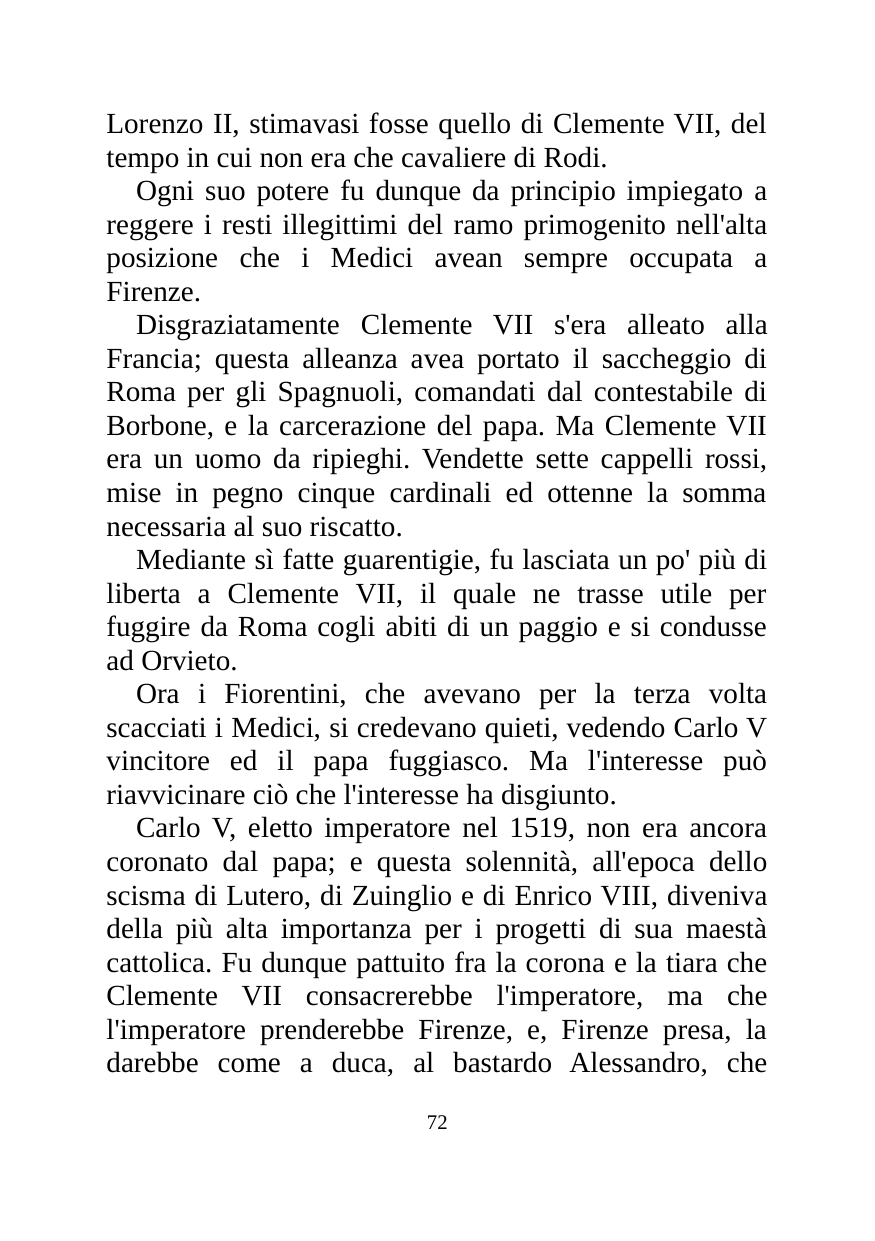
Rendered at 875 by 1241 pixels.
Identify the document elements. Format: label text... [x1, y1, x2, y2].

text Disgraziatamente Clemente VII s'era alleato alla Francia; questa alleanza avea portato il saccheggio di Roma per gli Spagnuoli, comandati dal contestabile di Borbone, e la carcerazione del papa. Ma Clemente VII era un uomo da ripieghi. Vendette sette cappelli rossi, mise in pegno cinque cardinali ed ottenne la somma necessaria al suo riscatto. [106, 307, 768, 542]
text Carlo V, eletto imperatore nel 1519, non era ancora coronato dal papa; e questa solennità, all'epoca dello scisma di Lutero, di Zuinglio e di Enrico VIII, diveniva della più alta importanza per i progetti di sua maestà cattolica. Fu dunque pattuito fra la corona e la tiara che Clemente VII consacrerebbe l'imperatore, ma che l'imperatore prenderebbe Firenze, e, Firenze presa, la darebbe come a duca, al bastardo Alessandro, che [106, 811, 768, 1079]
text Ogni suo potere fu dunque da principio impiegato a reggere i resti illegittimi del ramo primogenito nell'alta posizione che i Medici avean sempre occupata a Firenze. [106, 173, 768, 307]
text Lorenzo II, stimavasi fosse quello di Clemente VII, del tempo in cui non era che cavaliere di Rodi. [106, 106, 768, 173]
text Mediante sì fatte guarentigie, fu lasciata un po' più di liberta a Clemente VII, il quale ne trasse utile per fuggire da Roma cogli abiti di un paggio e si condusse ad Orvieto. [106, 542, 768, 676]
text Ora i Fiorentini, che avevano per la terza volta scacciati i Medici, si credevano quieti, vedendo Carlo V vincitore ed il papa fuggiasco. Ma l'interesse può riavvicinare ciò che l'interesse ha disgiunto. [106, 676, 768, 811]
